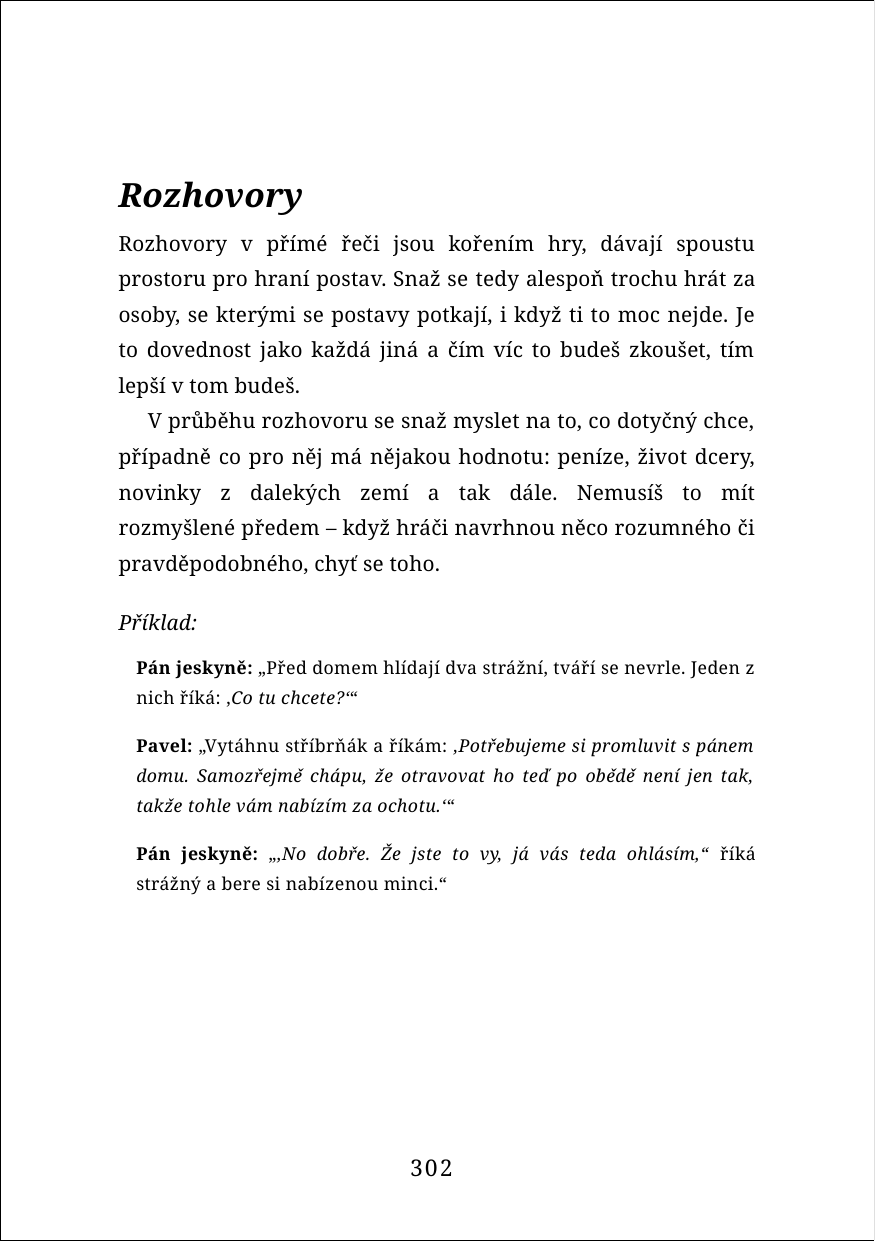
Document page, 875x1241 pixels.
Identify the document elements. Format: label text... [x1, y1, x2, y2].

text Příklad: [118, 608, 756, 636]
text Pán jeskyně: „Před domem hlídají dva strážní, tváří se nevrle. Jeden z nich říká: ‚Co tu chcete?‘“ [136, 655, 756, 709]
text Pavel: „Vytáhnu stříbrňák a říkám: ‚Potřebujeme si promluvit s pánem domu. Samozřejmě chápu, že otravovat ho teď po obědě není jen tak, takže tohle vám nabízím za ochotu.‘“ [136, 733, 756, 818]
text Pán jeskyně: „‚No dobře. Že jste to vy, já vás teda ohlásím,“ říká strážný a bere si nabízenou minci.“ [136, 842, 756, 896]
text Rozhovory v přímé řeči jsou kořením hry, dávají spoustu prostoru pro hraní postav. Snaž se tedy alespoň trochu hrát za osoby, se kterými se postavy potkají, i když ti to moc nejde. Je to dovednost jako každá jiná a čím víc to budeš zkoušet, tím lepší v tom budeš. V průběhu rozhovoru se snaž myslet na to, co dotyčný chce, případně co pro něj má nějakou hodnotu: peníze, život dcery, novinky z dalekých zemí a tak dále. Nemusíš to mít rozmyšlené předem – když hráči navrhnou něco rozumného či pravděpodobného, chyť se toho. [118, 229, 756, 577]
subtitle Rozhovory [118, 172, 756, 217]
